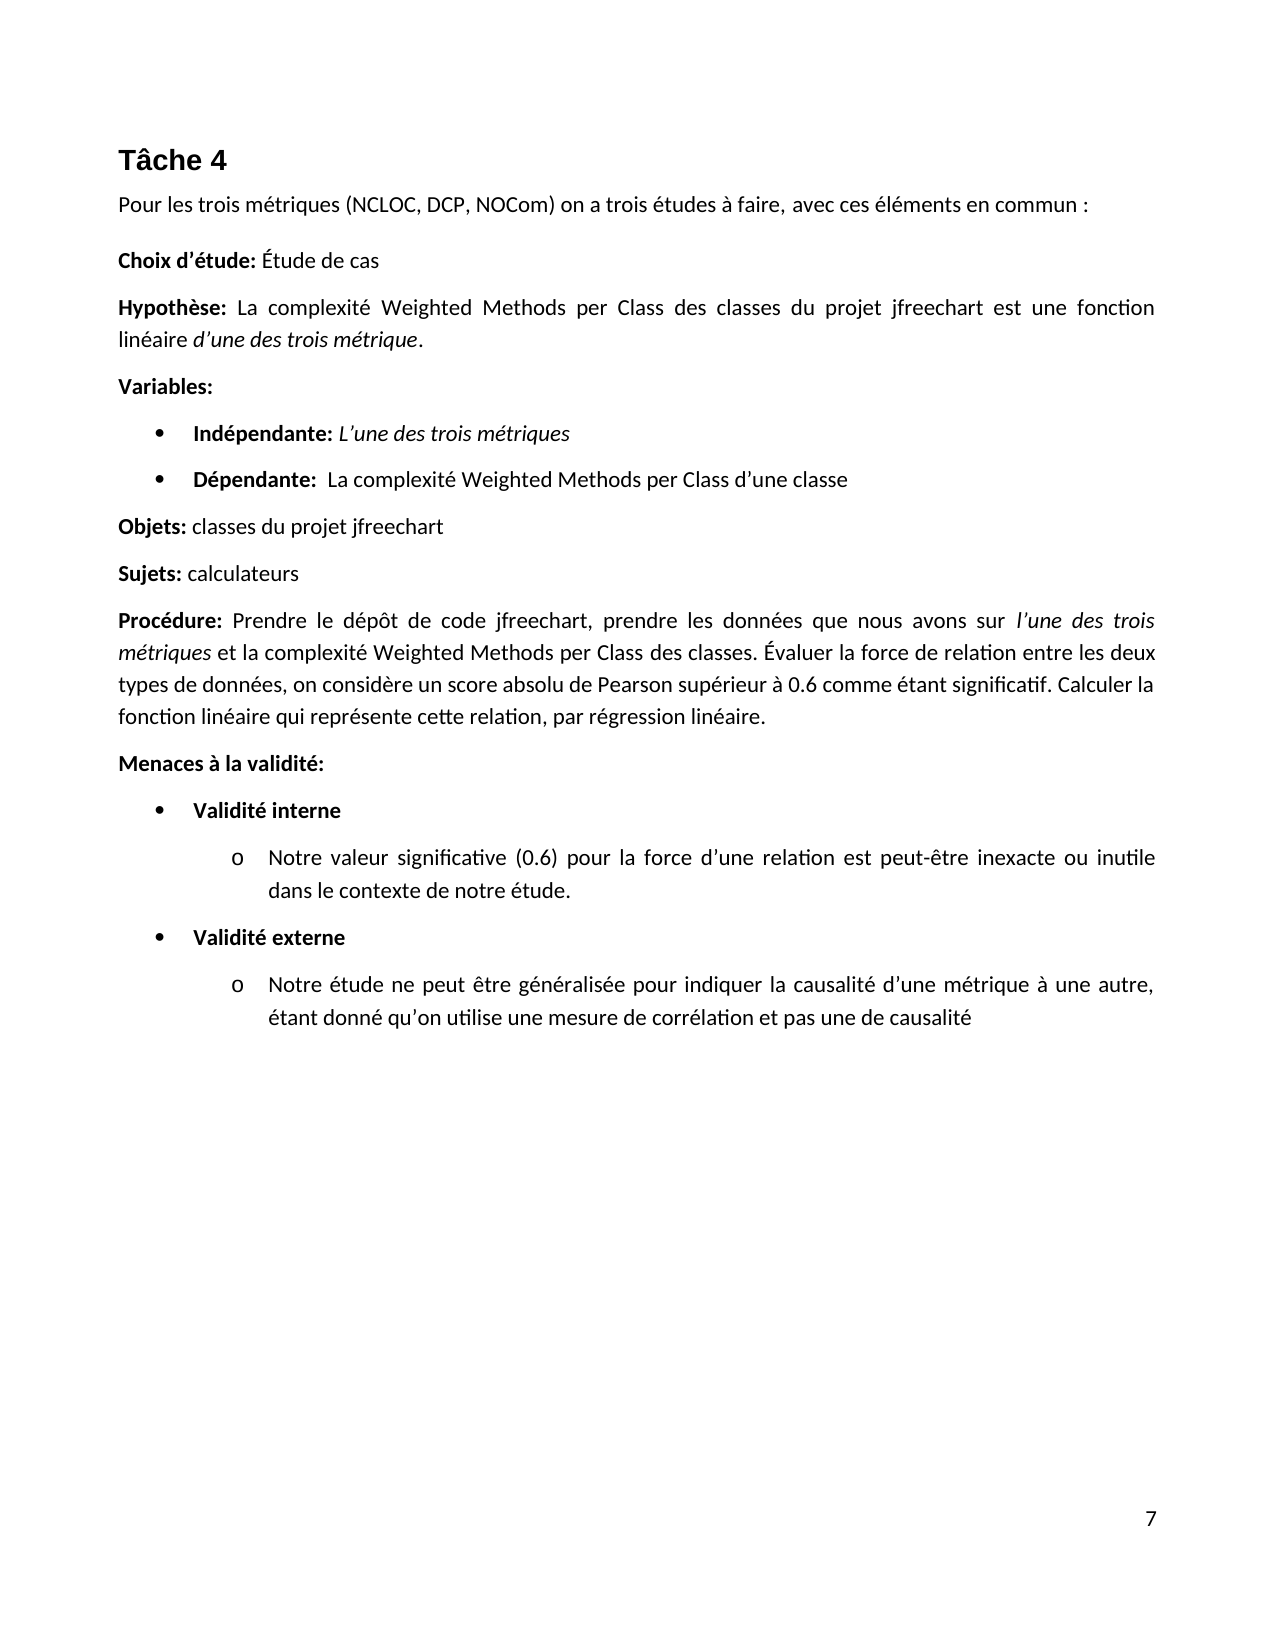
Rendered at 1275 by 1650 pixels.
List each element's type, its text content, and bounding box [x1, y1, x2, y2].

text Objets: classes du projet jfreechart [118, 512, 1157, 540]
text Hypothèse: La complexité Weighted Methods per Class des classes du projet jfreechart est une fonction linéaire d’une des trois métrique. [118, 293, 1157, 353]
list Validité externe [156, 923, 1157, 951]
text Variables: [118, 372, 1157, 400]
text Procédure: Prendre le dépôt de code jfreechart, prendre les données que nous avons sur l’une des trois métriques et la complexité Weighted Methods per Class des classes. Évaluer la force de relation entre les deux types de données, on considère un score absolu de Pearson supérieur à 0.6 comme étant significatif. Calculer la fonction linéaire qui représente cette relation, par régression linéaire. [118, 606, 1157, 731]
text Sujets: calculateurs [118, 559, 1157, 587]
list Notre étude ne peut être généralisée pour indiquer la causalité d’une métrique à une autre, étant donné qu’on utilise une mesure de corrélation et pas une de causalité [231, 970, 1157, 1031]
subtitle Tâche 4 [118, 143, 1157, 177]
list Indépendante: L’une des trois métriques [156, 419, 1157, 447]
list Notre valeur significative (0.6) pour la force d’une relation est peut-être inexacte ou inutile dans le contexte de notre étude. [231, 843, 1157, 904]
text Pour les trois métriques (NCLOC, DCP, NOCom) on a trois études à faire, avec ces éléments en commun : [118, 190, 1157, 218]
text Menaces à la validité: [118, 749, 1157, 777]
list Validité interne [156, 796, 1157, 824]
text Choix d’étude: Étude de cas [118, 246, 1157, 274]
list Dépendante: La complexité Weighted Methods per Class d’une classe [156, 466, 1157, 494]
